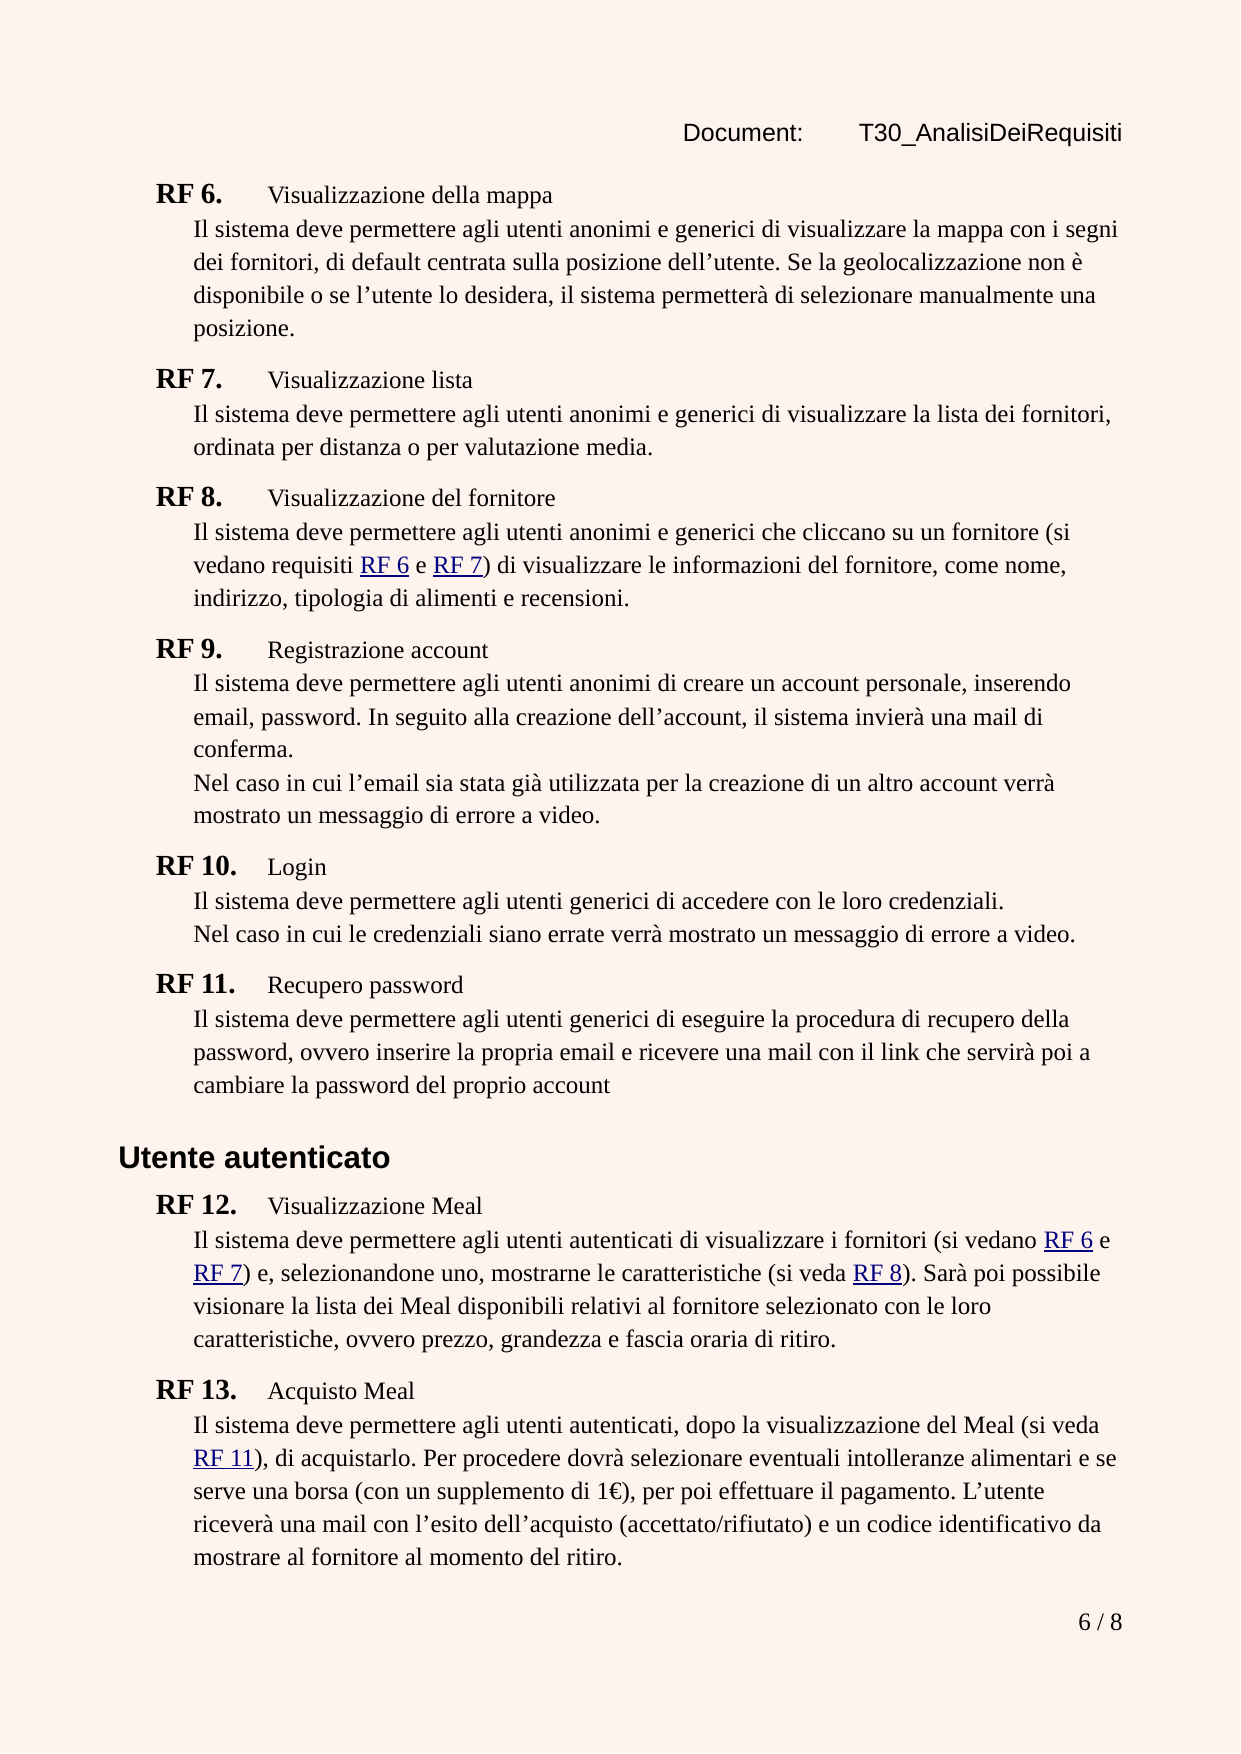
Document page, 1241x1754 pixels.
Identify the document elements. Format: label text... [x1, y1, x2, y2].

subtitle Utente autenticato [118, 1139, 1122, 1175]
list Visualizzazione Meal Il sistema deve permettere agli utenti autenticati di visualizzare i fornitori (si vedano RF 6 e RF 7) e, selezionandone uno, mostrarne le caratteristiche (si veda RF 8). Sarà poi possibile visionare la lista dei Meal disponibili relativi al fornitore selezionato con le loro caratteristiche, ovvero prezzo, grandezza e fascia oraria di ritiro. [156, 1187, 1122, 1353]
list Visualizzazione della mappa Il sistema deve permettere agli utenti anonimi e generici di visualizzare la mappa con i segni dei fornitori, di default centrata sulla posizione dell’utente. Se la geolocalizzazione non è disponibile o se l’utente lo desidera, il sistema permetterà di selezionare manualmente una posizione. [156, 176, 1122, 342]
list Recupero password Il sistema deve permettere agli utenti generici di eseguire la procedura di recupero della password, ovvero inserire la propria email e ricevere una mail con il link che servirà poi a cambiare la password del proprio account [156, 967, 1122, 1099]
list Login Il sistema deve permettere agli utenti generici di accedere con le loro credenziali. Nel caso in cui le credenziali siano errate verrà mostrato un messaggio di errore a video. [156, 848, 1122, 948]
list Visualizzazione lista Il sistema deve permettere agli utenti anonimi e generici di visualizzare la lista dei fornitori, ordinata per distanza o per valutazione media. [156, 361, 1122, 460]
list Acquisto Meal Il sistema deve permettere agli utenti autenticati, dopo la visualizzazione del Meal (si veda RF 11), di acquistarlo. Per procedere dovrà selezionare eventuali intolleranze alimentari e se serve una borsa (con un supplemento di 1€), per poi effettuare il pagamento. L’utente riceverà una mail con l’esito dell’acquisto (accettato/rifiutato) e un codice identificativo da mostrare al fornitore al momento del ritiro. [156, 1372, 1122, 1571]
list Registrazione account Il sistema deve permettere agli utenti anonimi di creare un account personale, inserendo email, password. In seguito alla creazione dell’account, il sistema invierà una mail di conferma. Nel caso in cui l’email sia stata già utilizzata per la creazione di un altro account verrà mostrato un messaggio di errore a video. [156, 631, 1122, 829]
list Visualizzazione del fornitore Il sistema deve permettere agli utenti anonimi e generici che cliccano su un fornitore (si vedano requisiti RF 6 e RF 7) di visualizzare le informazioni del fornitore, come nome, indirizzo, tipologia di alimenti e recensioni. [156, 479, 1122, 612]
